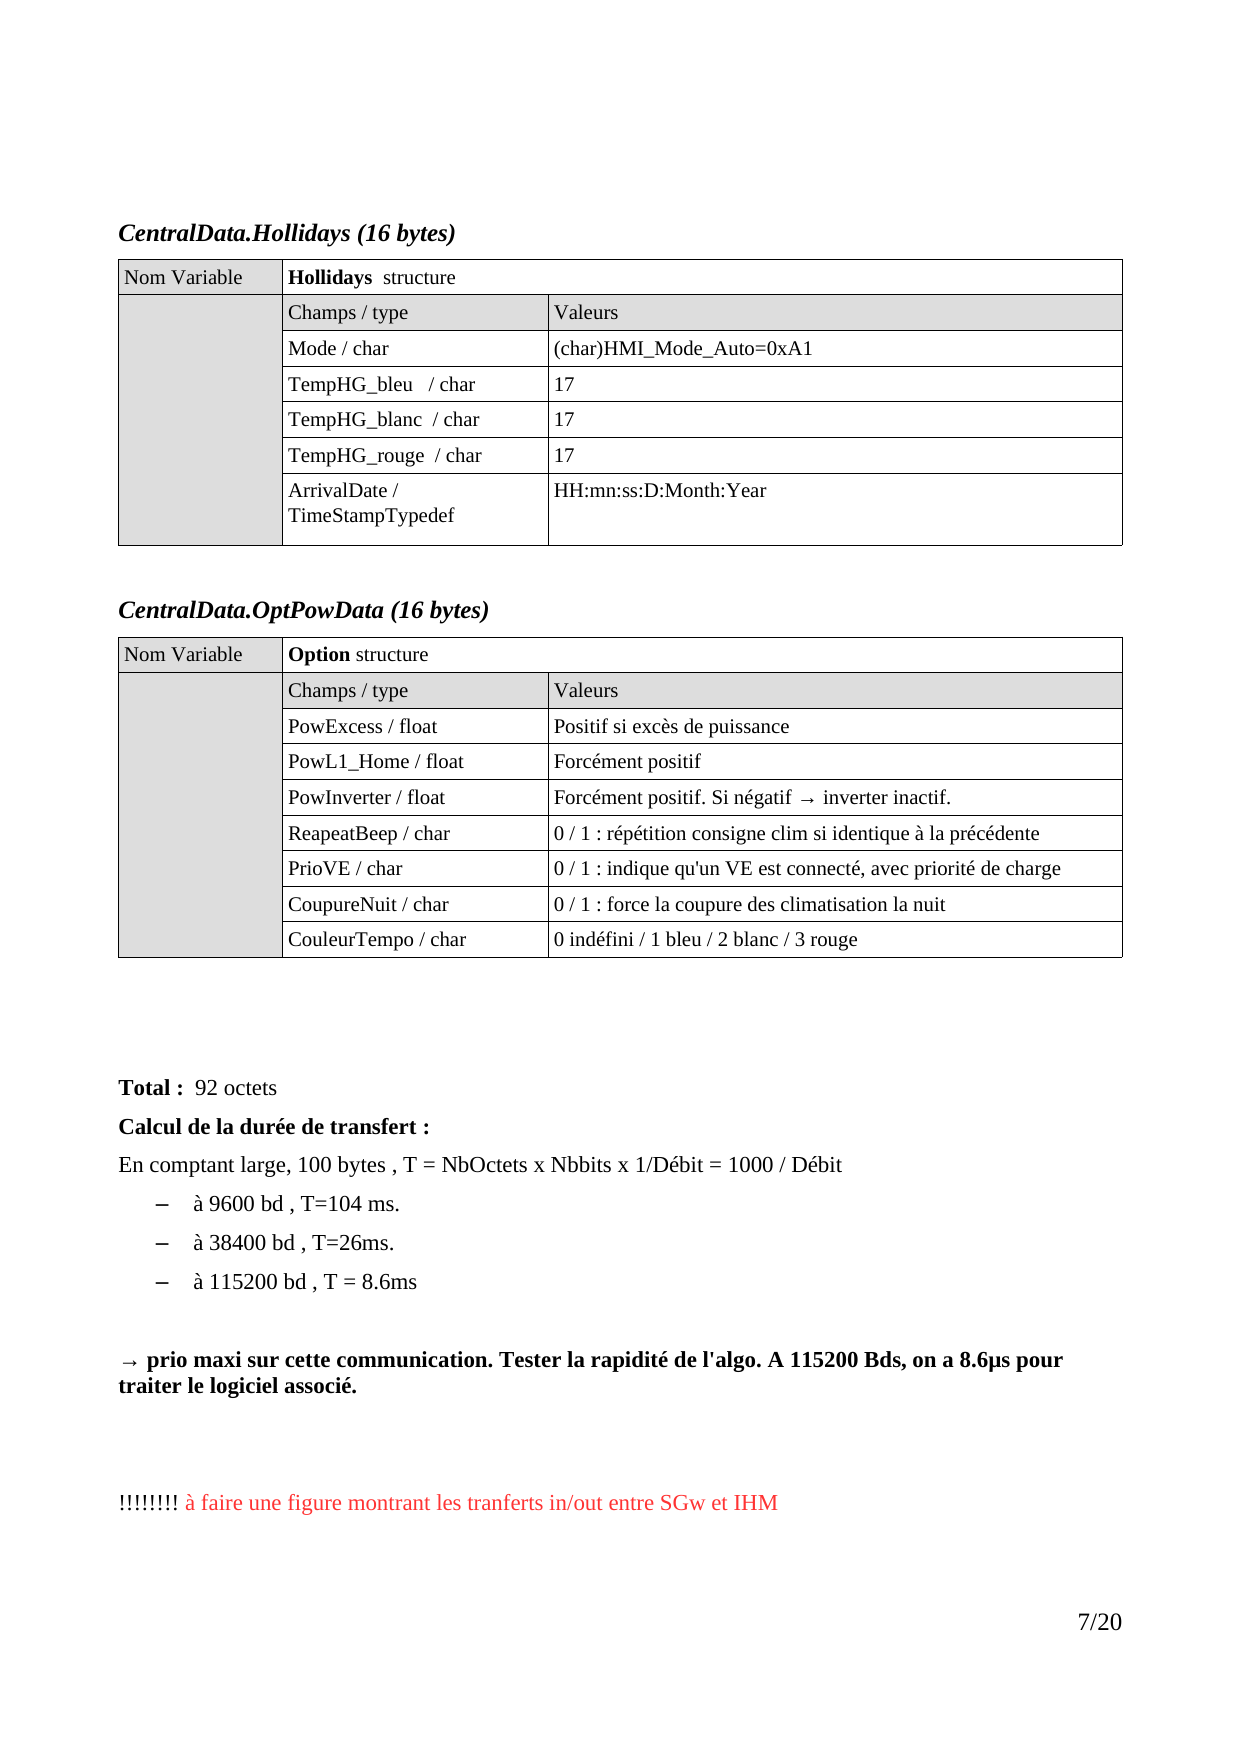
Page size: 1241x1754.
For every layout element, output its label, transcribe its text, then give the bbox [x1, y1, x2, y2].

table_cell 0 / 1 : force la coupure des climatisation la nuit [549, 887, 1122, 921]
table_cell Forcément positif [549, 744, 1122, 779]
table_cell [119, 295, 282, 545]
table_cell Valeurs [549, 295, 1122, 330]
table_cell TempHG_rouge / char [283, 438, 548, 473]
table_cell PowExcess / float [283, 709, 548, 743]
table_cell Champs / type [283, 673, 548, 708]
table_cell ArrivalDate / TimeStampTypedef [283, 474, 548, 545]
table_cell 0 / 1 : indique qu'un VE est connecté, avec priorité de charge [549, 851, 1122, 886]
text En comptant large, 100 bytes , T = NbOctets x Nbbits x 1/Débit = 1000 / Débit [118, 1152, 1122, 1178]
table_cell HH:mn:ss:D:Month:Year [549, 474, 1122, 545]
table_cell TempHG_blanc / char [283, 402, 548, 437]
table_cell PowL1_Home / float [283, 744, 548, 779]
text → prio maxi sur cette communication. Tester la rapidité de l'algo. A 115200 Bds, on a 8.6µs pour traiter le logiciel associé. [118, 1346, 1122, 1398]
table_cell Forcément positif. Si négatif → inverter inactif. [549, 780, 1122, 815]
table_cell 0 / 1 : répétition consigne clim si identique à la précédente [549, 816, 1122, 850]
table_cell CoupureNuit / char [283, 887, 548, 921]
table_header Nom Variable [119, 638, 282, 672]
table_header Nom Variable [119, 260, 282, 294]
table_cell 17 [549, 367, 1122, 401]
table_cell Champs / type [283, 295, 548, 330]
table_cell ReapeatBeep / char [283, 816, 548, 850]
text !!!!!!!! à faire une figure montrant les tranferts in/out entre SGw et IHM [118, 1489, 1122, 1515]
table_header Hollidays structure [283, 260, 1122, 294]
table_cell (char)HMI_Mode_Auto=0xA1 [549, 331, 1122, 366]
list à 38400 bd , T=26ms. [156, 1229, 1122, 1256]
table_cell TempHG_bleu / char [283, 367, 548, 401]
table_header Option structure [283, 638, 1122, 672]
list à 9600 bd , T=104 ms. [156, 1190, 1122, 1217]
text Calcul de la durée de transfert : [118, 1113, 1122, 1139]
table_cell 17 [549, 402, 1122, 437]
text CentralData.Hollidays (16 bytes) [118, 218, 1122, 246]
text Total : 92 octets [118, 1074, 1122, 1100]
list à 115200 bd , T = 8.6ms [156, 1268, 1122, 1294]
table_cell Positif si excès de puissance [549, 709, 1122, 743]
table_cell Valeurs [549, 673, 1122, 708]
text CentralData.OptPowData (16 bytes) [118, 595, 1122, 624]
table_cell PowInverter / float [283, 780, 548, 815]
table_cell CouleurTempo / char [283, 922, 548, 957]
table_cell 17 [549, 438, 1122, 473]
table_cell 0 indéfini / 1 bleu / 2 blanc / 3 rouge [549, 922, 1122, 957]
table_cell [119, 673, 282, 957]
table_cell PrioVE / char [283, 851, 548, 886]
table_cell Mode / char [283, 331, 548, 366]
